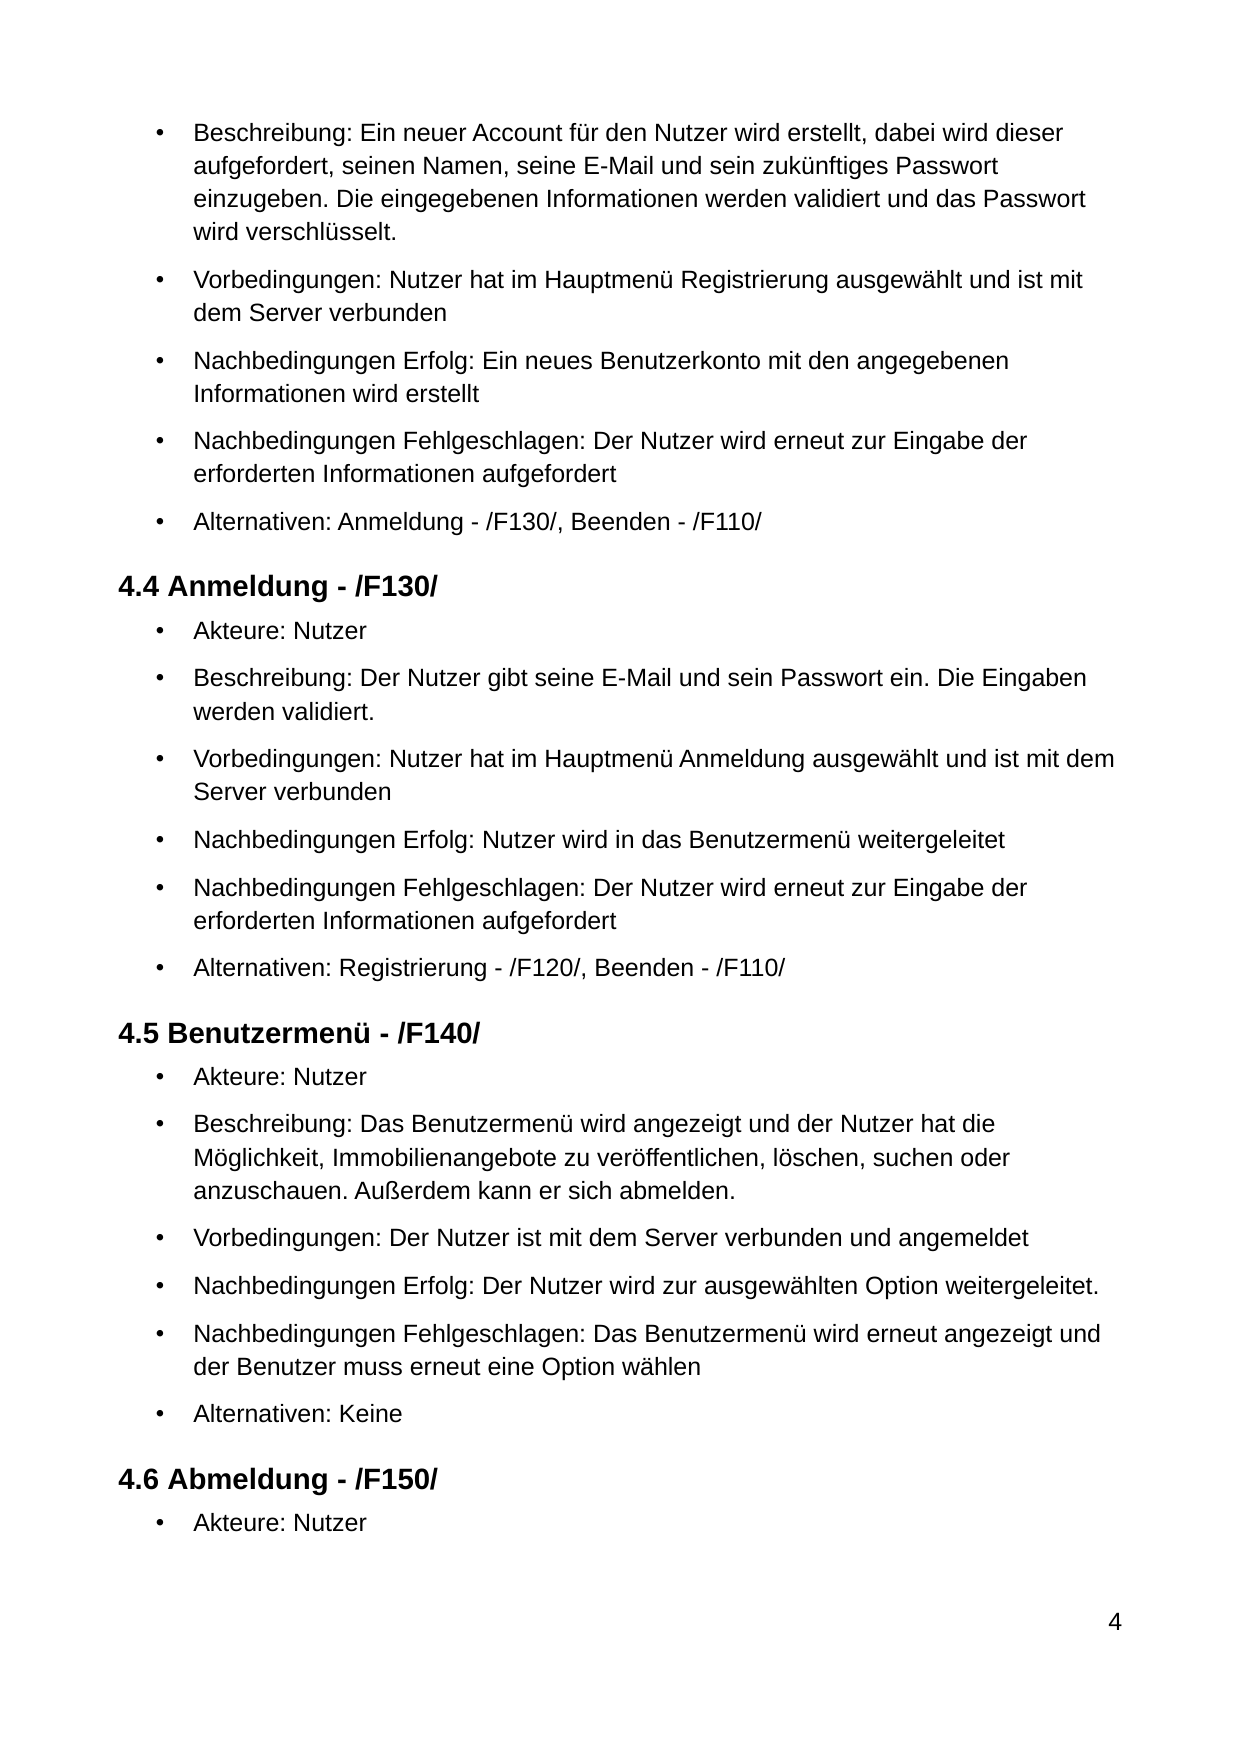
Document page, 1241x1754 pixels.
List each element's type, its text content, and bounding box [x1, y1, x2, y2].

list Akteure: Nutzer [156, 1062, 1122, 1091]
list Alternativen: Anmeldung - /F130/, Beenden - /F110/ [156, 507, 1122, 536]
list Akteure: Nutzer [156, 616, 1122, 644]
list Nachbedingungen Fehlgeschlagen: Der Nutzer wird erneut zur Eingabe der erforderten Informationen aufgefordert [156, 426, 1122, 488]
list Nachbedingungen Erfolg: Der Nutzer wird zur ausgewählten Option weitergeleitet. [156, 1271, 1122, 1300]
list Nachbedingungen Fehlgeschlagen: Der Nutzer wird erneut zur Eingabe der erforderten Informationen aufgefordert [156, 872, 1122, 934]
list Alternativen: Registrierung - /F120/, Beenden - /F110/ [156, 953, 1122, 982]
list Beschreibung: Das Benutzermenü wird angezeigt und der Nutzer hat die Möglichkeit, Immobilienangebote zu veröffentlichen, löschen, suchen oder anzuschauen. Außerdem kann er sich abmelden. [156, 1109, 1122, 1204]
list Vorbedingungen: Nutzer hat im Hauptmenü Anmeldung ausgewählt und ist mit dem Server verbunden [156, 744, 1122, 806]
list Nachbedingungen Erfolg: Ein neues Benutzerkonto mit den angegebenen Informationen wird erstellt [156, 346, 1122, 407]
list Vorbedingungen: Der Nutzer ist mit dem Server verbunden und angemeldet [156, 1223, 1122, 1252]
list Beschreibung: Ein neuer Account für den Nutzer wird erstellt, dabei wird dieser aufgefordert, seinen Namen, seine E-Mail und sein zukünftiges Passwort einzugeben. Die eingegebenen Informationen werden validiert und das Passwort wird verschlüsselt. [156, 118, 1122, 246]
subtitle 4.6 Abmeldung - /F150/ [118, 1462, 1122, 1495]
list Beschreibung: Der Nutzer gibt seine E-Mail und sein Passwort ein. Die Eingaben werden validiert. [156, 663, 1122, 725]
list Akteure: Nutzer [156, 1508, 1122, 1537]
list Alternativen: Keine [156, 1399, 1122, 1428]
list Nachbedingungen Fehlgeschlagen: Das Benutzermenü wird erneut angezeigt und der Benutzer muss erneut eine Option wählen [156, 1319, 1122, 1381]
subtitle 4.5 Benutzermenü - /F140/ [118, 1016, 1122, 1049]
list Nachbedingungen Erfolg: Nutzer wird in das Benutzermenü weitergeleitet [156, 825, 1122, 854]
list Vorbedingungen: Nutzer hat im Hauptmenü Registrierung ausgewählt und ist mit dem Server verbunden [156, 265, 1122, 327]
subtitle 4.4 Anmeldung - /F130/ [118, 569, 1122, 603]
